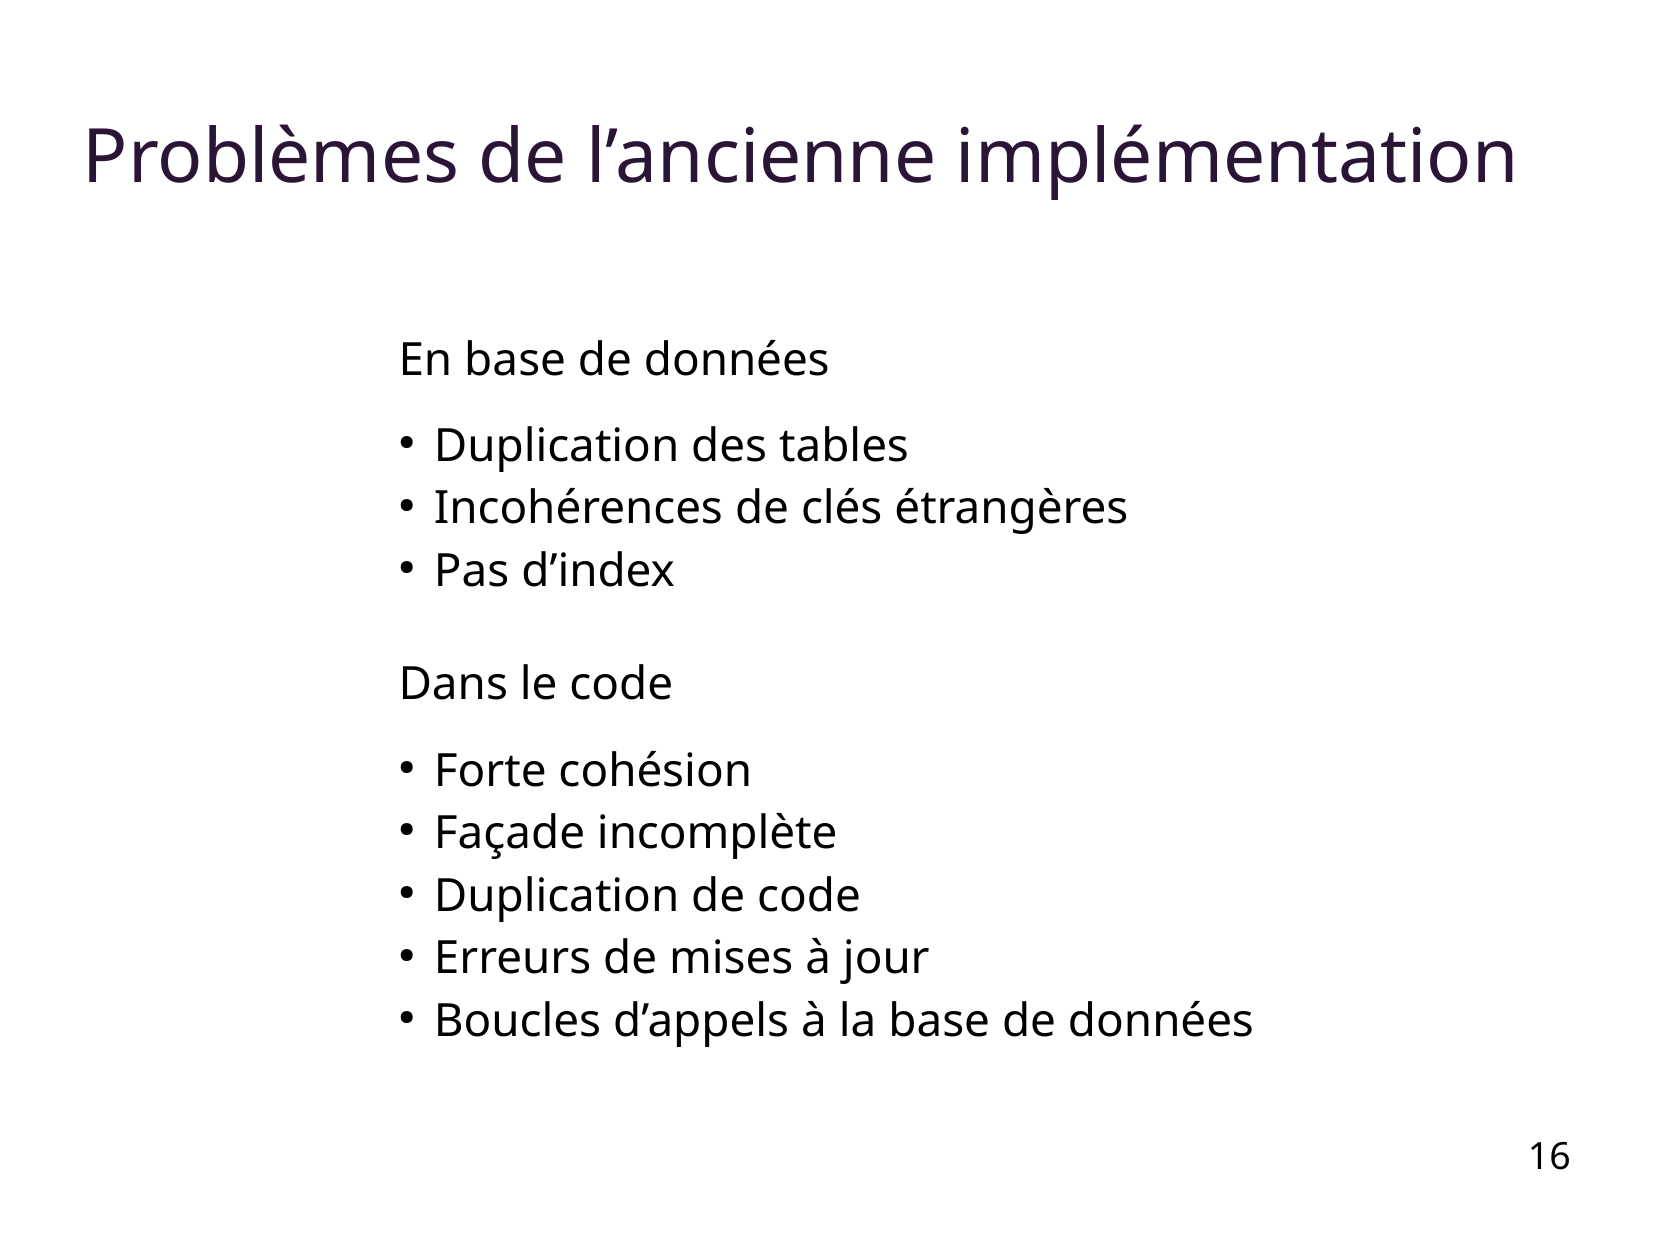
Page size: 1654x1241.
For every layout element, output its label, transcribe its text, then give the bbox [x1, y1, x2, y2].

title Problèmes de l’ancienne implémentation [82, 102, 1571, 310]
text_box En base de données Duplication des tables Incohérences de clés étrangères Pas d’index Dans le code Forte cohésion Façade incomplète Duplication de code Erreurs de mises à jour Boucles d’appels à la base de données [383, 318, 1270, 1023]
